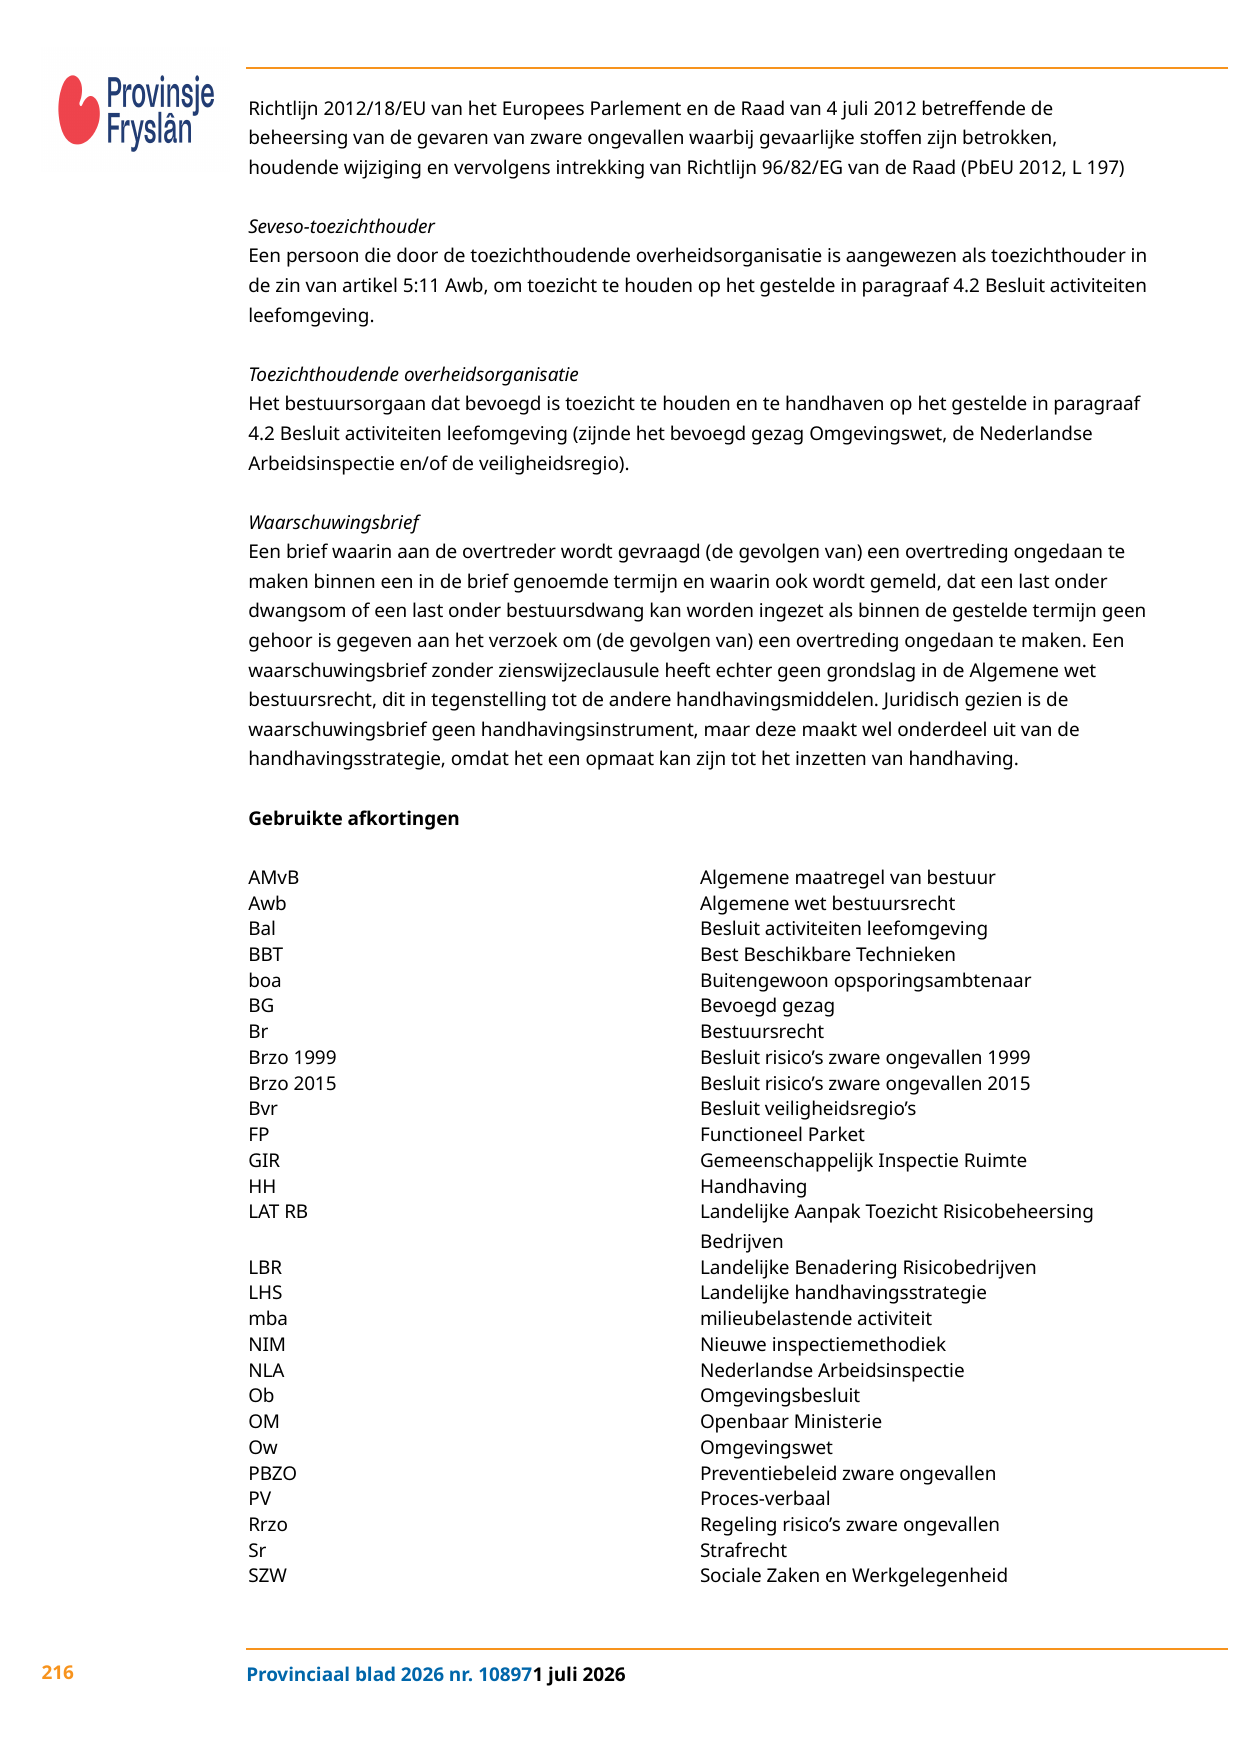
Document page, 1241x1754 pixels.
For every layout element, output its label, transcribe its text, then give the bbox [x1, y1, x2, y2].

table_cell Besluit activiteiten leefomgeving [700, 916, 1152, 941]
table_cell Omgevingswet [700, 1434, 1152, 1460]
table_cell boa [248, 967, 700, 993]
table_cell Sr [248, 1537, 700, 1563]
table_cell Sociale Zaken en Werkgelegenheid [700, 1563, 1152, 1588]
table_cell Preventiebeleid zware ongevallen [700, 1460, 1152, 1485]
text Waarschuwingsbrief [248, 509, 1152, 535]
table_cell Br [248, 1019, 700, 1044]
table_cell Bvr [248, 1096, 700, 1121]
text Een persoon die door de toezichthoudende overheidsorganisatie is aangewezen als toezichthouder in de zin van artikel 5:11 Awb, om toezicht te houden op het gestelde in paragraaf 4.2 Besluit activiteiten leefomgeving. [248, 243, 1152, 328]
table_cell Brzo 2015 [248, 1070, 700, 1096]
table_cell PBZO [248, 1460, 700, 1485]
table_cell LHS [248, 1280, 700, 1305]
table_cell NIM [248, 1331, 700, 1357]
table_cell Strafrecht [700, 1537, 1152, 1563]
text Seveso-toezichthouder [248, 213, 1152, 239]
table_cell SZW [248, 1563, 700, 1588]
table_cell LAT RB [248, 1199, 700, 1254]
table_cell Awb [248, 890, 700, 916]
text Een brief waarin aan de overtreder wordt gevraagd (de gevolgen van) een overtreding ongedaan te maken binnen een in de brief genoemde termijn en waarin ook wordt gemeld, dat een last onder dwangsom of een last onder bestuursdwang kan worden ingezet als binnen de gestelde termijn geen gehoor is gegeven aan het verzoek om (de gevolgen van) een overtreding ongedaan te maken. Een waarschuwingsbrief zonder zienswijzeclausule heeft echter geen grondslag in de Algemene wet bestuursrecht, dit in tegenstelling tot de andere handhavingsmiddelen. Juridisch gezien is de waarschuwingsbrief geen handhavingsinstrument, maar deze maakt wel onderdeel uit van de handhavingsstrategie, omdat het een opmaat kan zijn tot het inzetten van handhaving. [248, 538, 1152, 771]
text Richtlijn 2012/18/EU van het Europees Parlement en de Raad van 4 juli 2012 betreffende de beheersing van de gevaren van zware ongevallen waarbij gevaarlijke stoffen zijn betrokken, houdende wijziging en vervolgens intrekking van Richtlijn 96/82/EG van de Raad (PbEU 2012, L 197) [248, 95, 1152, 180]
table_cell LBR [248, 1254, 700, 1279]
table_header AMvB [248, 864, 700, 890]
table_cell BG [248, 993, 700, 1018]
table_cell Brzo 1999 [248, 1044, 700, 1070]
picture [41, 47, 231, 172]
table_cell FP [248, 1121, 700, 1147]
table_cell GIR [248, 1147, 700, 1173]
table_cell Gemeenschappelijk Inspectie Ruimte [700, 1147, 1152, 1173]
text Toezichthoudende overheidsorganisatie [248, 361, 1152, 387]
table_cell Omgevingsbesluit [700, 1383, 1152, 1408]
text Gebruikte afkortingen [248, 805, 1152, 831]
table_cell Rrzo [248, 1511, 700, 1537]
table_cell Ow [248, 1434, 700, 1460]
table_cell Buitengewoon opsporingsambtenaar [700, 967, 1152, 993]
table_cell Algemene wet bestuursrecht [700, 890, 1152, 916]
table_cell NLA [248, 1357, 700, 1382]
table_cell PV [248, 1485, 700, 1511]
table_cell Bestuursrecht [700, 1019, 1152, 1044]
table_cell Bevoegd gezag [700, 993, 1152, 1018]
table_cell Handhaving [700, 1173, 1152, 1198]
text 4.2 Besluit activiteiten leefomgeving (zijnde het bevoegd gezag Omgevingswet, de Nederlandse Arbeidsinspectie en/of de veiligheidsregio). [248, 420, 1152, 476]
table_cell BBT [248, 941, 700, 967]
table_cell Landelijke handhavingsstrategie [700, 1280, 1152, 1305]
table_cell Besluit risico’s zware ongevallen 1999 [700, 1044, 1152, 1070]
table_cell Besluit risico’s zware ongevallen 2015 [700, 1070, 1152, 1096]
table_cell Nederlandse Arbeidsinspectie [700, 1357, 1152, 1382]
text Het bestuursorgaan dat bevoegd is toezicht te houden en te handhaven op het gestelde in paragraaf [248, 391, 1152, 416]
table_header Algemene maatregel van bestuur [700, 864, 1152, 890]
table_cell OM [248, 1408, 700, 1434]
table_cell Proces-verbaal [700, 1485, 1152, 1511]
table_cell Best Beschikbare Technieken [700, 941, 1152, 967]
table_cell Landelijke Benadering Risicobedrijven [700, 1254, 1152, 1279]
table_cell Landelijke Aanpak Toezicht Risicobeheersing Bedrijven [700, 1199, 1152, 1254]
table_cell Bal [248, 916, 700, 941]
table_cell Nieuwe inspectiemethodiek [700, 1331, 1152, 1357]
table_cell Functioneel Parket [700, 1121, 1152, 1147]
table_cell HH [248, 1173, 700, 1198]
table_cell Openbaar Ministerie [700, 1408, 1152, 1434]
table_cell Besluit veiligheidsregio’s [700, 1096, 1152, 1121]
table_cell Ob [248, 1383, 700, 1408]
table_cell milieubelastende activiteit [700, 1305, 1152, 1331]
table_cell Regeling risico’s zware ongevallen [700, 1511, 1152, 1537]
table_cell mba [248, 1305, 700, 1331]
